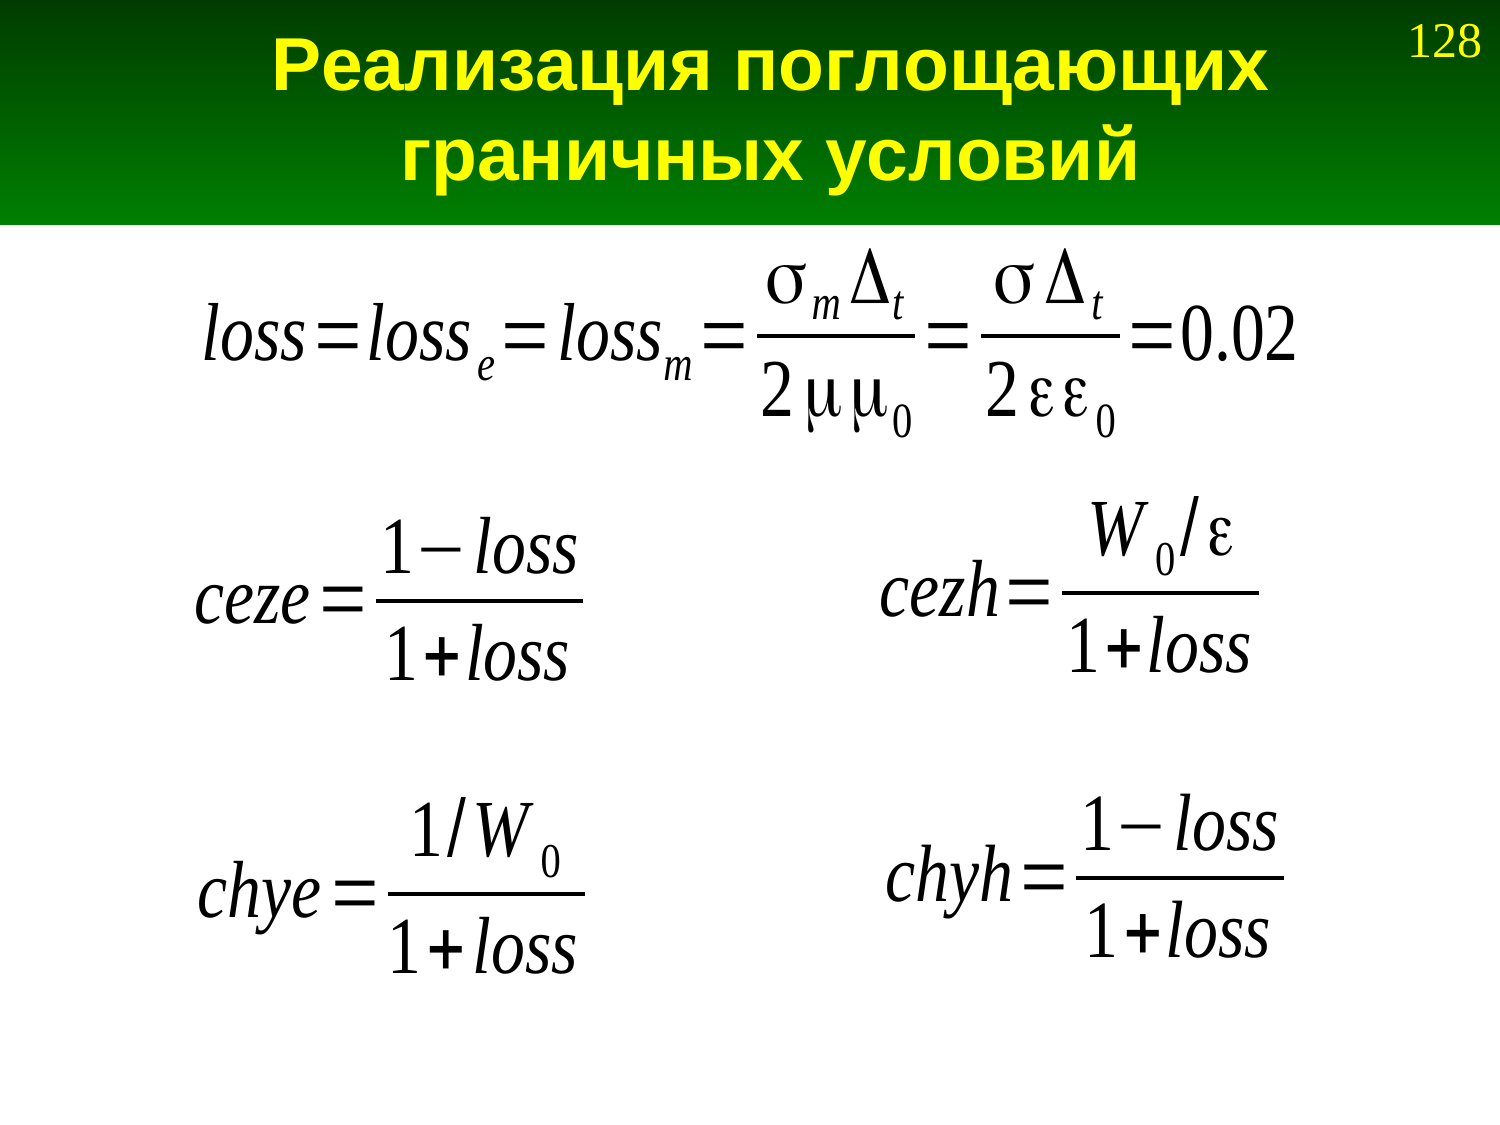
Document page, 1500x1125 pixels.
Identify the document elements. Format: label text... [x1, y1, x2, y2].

chart [184, 241, 1316, 447]
chart [177, 502, 602, 697]
chart [862, 484, 1279, 691]
title Реализация поглощающих граничных условий [100, 7, 1441, 204]
chart [180, 785, 603, 993]
chart [868, 779, 1303, 974]
